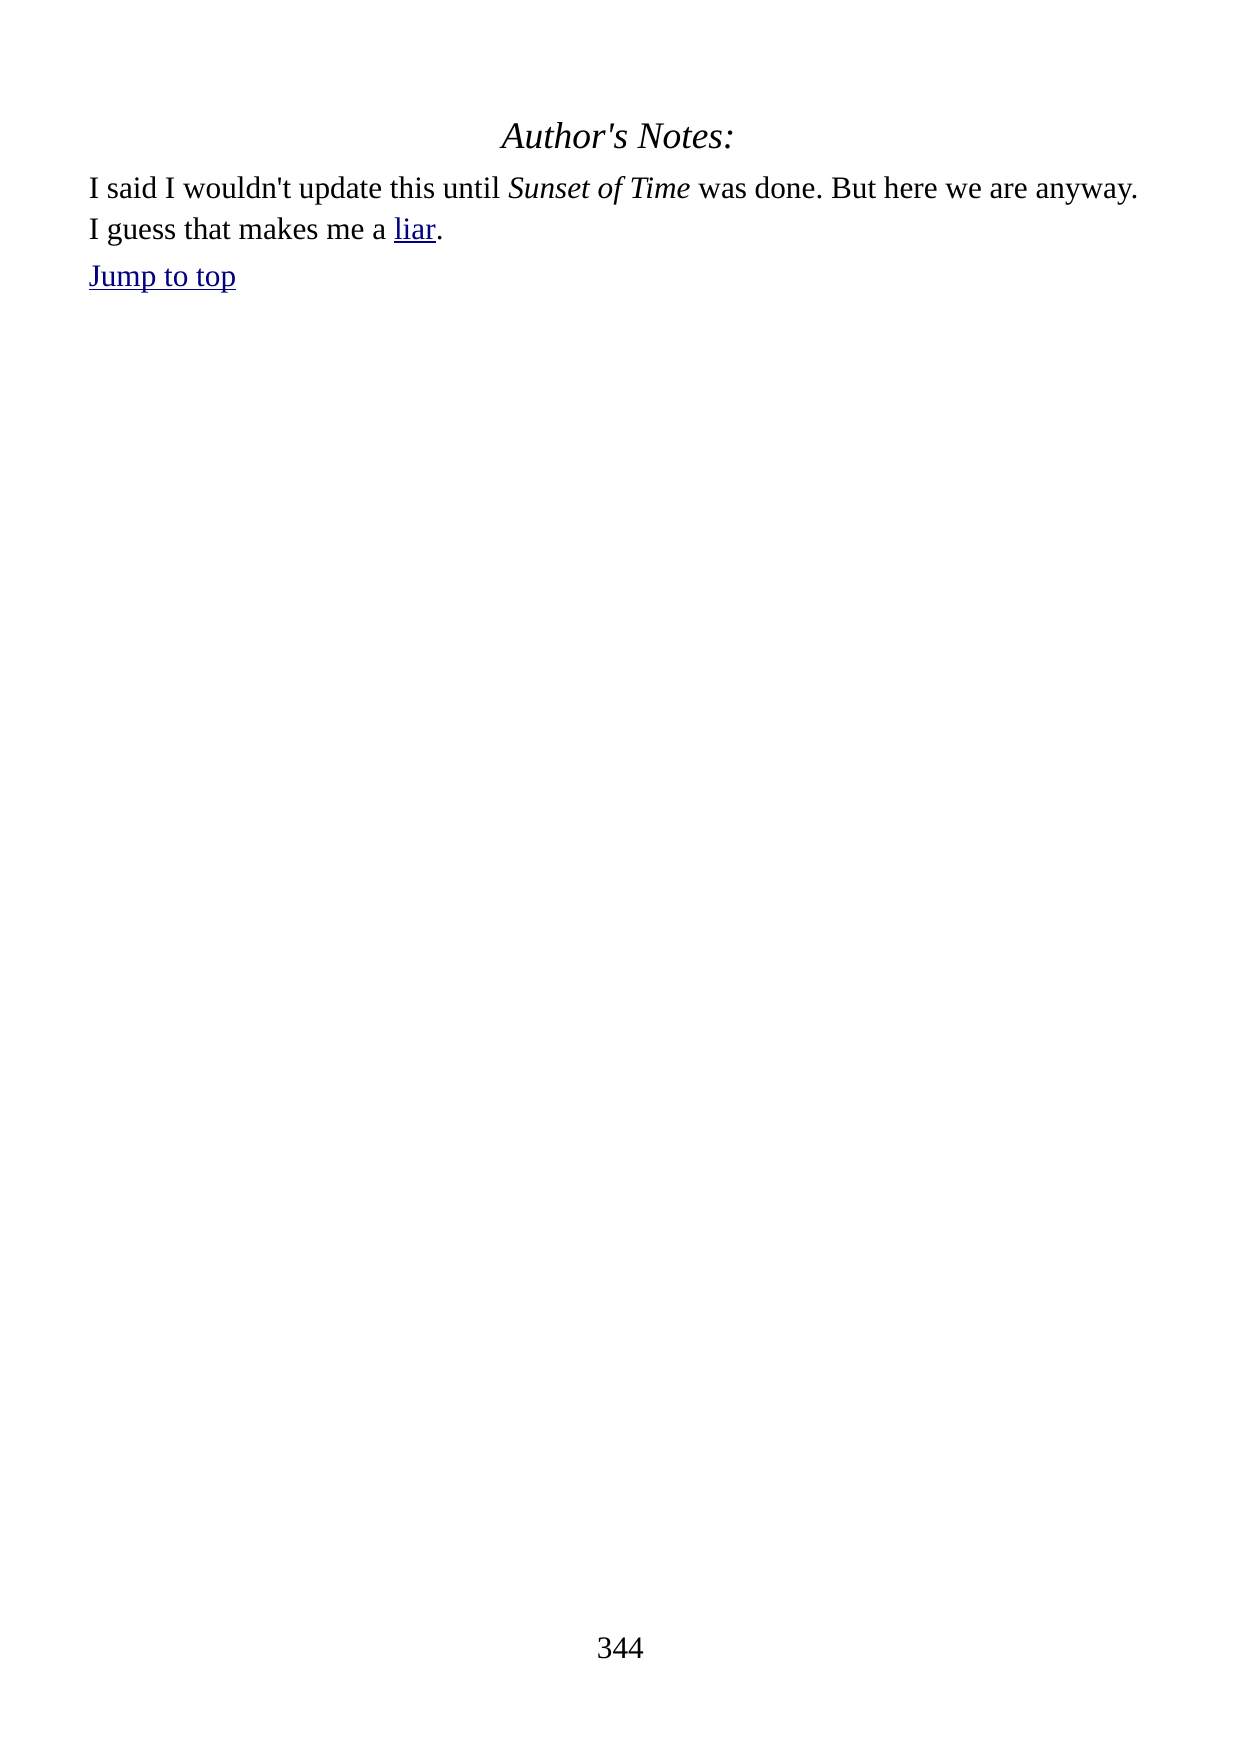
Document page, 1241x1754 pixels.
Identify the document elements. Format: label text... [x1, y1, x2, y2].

text I said I wouldn't update this until Sunset of Time was done. But here we are anyway. I guess that makes me a liar. [88, 169, 1152, 246]
subtitle Author's Notes: [88, 113, 1152, 157]
text Jump to top [88, 258, 1152, 293]
